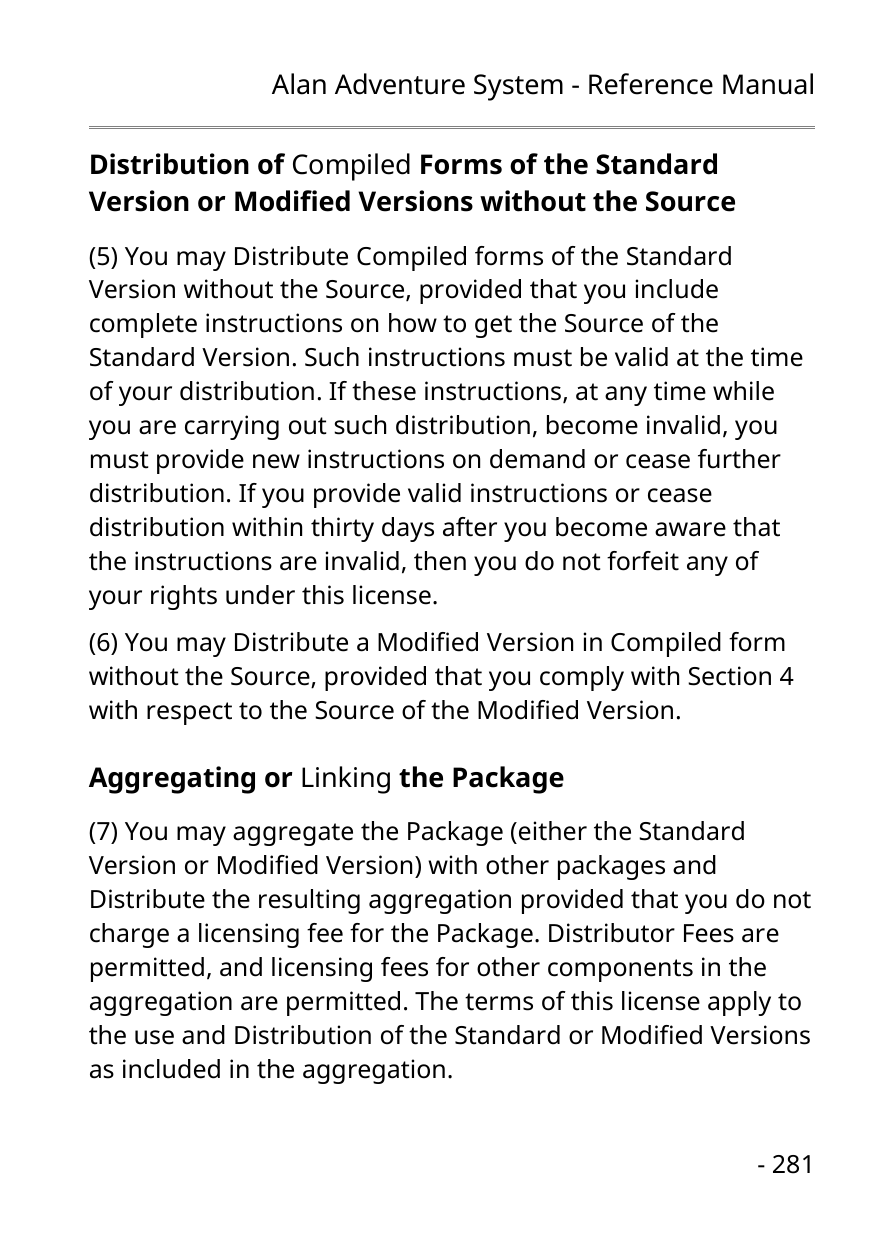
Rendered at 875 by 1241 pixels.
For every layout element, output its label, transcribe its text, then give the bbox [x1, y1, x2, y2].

subtitle Aggregating or Linking the Package [88, 758, 815, 795]
subtitle Distribution of Compiled Forms of the Standard Version or Modified Versions without the Source [88, 146, 815, 219]
text (6) You may Distribute a Modified Version in Compiled form without the Source, provided that you comply with Section 4 with respect to the Source of the Modified Version. [88, 625, 815, 727]
text (7) You may aggregate the Package (either the Standard Version or Modified Version) with other packages and Distribute the resulting aggregation provided that you do not charge a licensing fee for the Package. Distributor Fees are permitted, and licensing fees for other components in the aggregation are permitted. The terms of this license apply to the use and Distribution of the Standard or Modified Versions as included in the aggregation. [88, 814, 815, 1086]
text (5) You may Distribute Compiled forms of the Standard Version without the Source, provided that you include complete instructions on how to get the Source of the Standard Version. Such instructions must be valid at the time of your distribution. If these instructions, at any time while you are carrying out such distribution, become invalid, you must provide new instructions on demand or cease further distribution. If you provide valid instructions or cease distribution within thirty days after you become aware that the instructions are invalid, then you do not forfeit any of your rights under this license. [88, 238, 815, 612]
